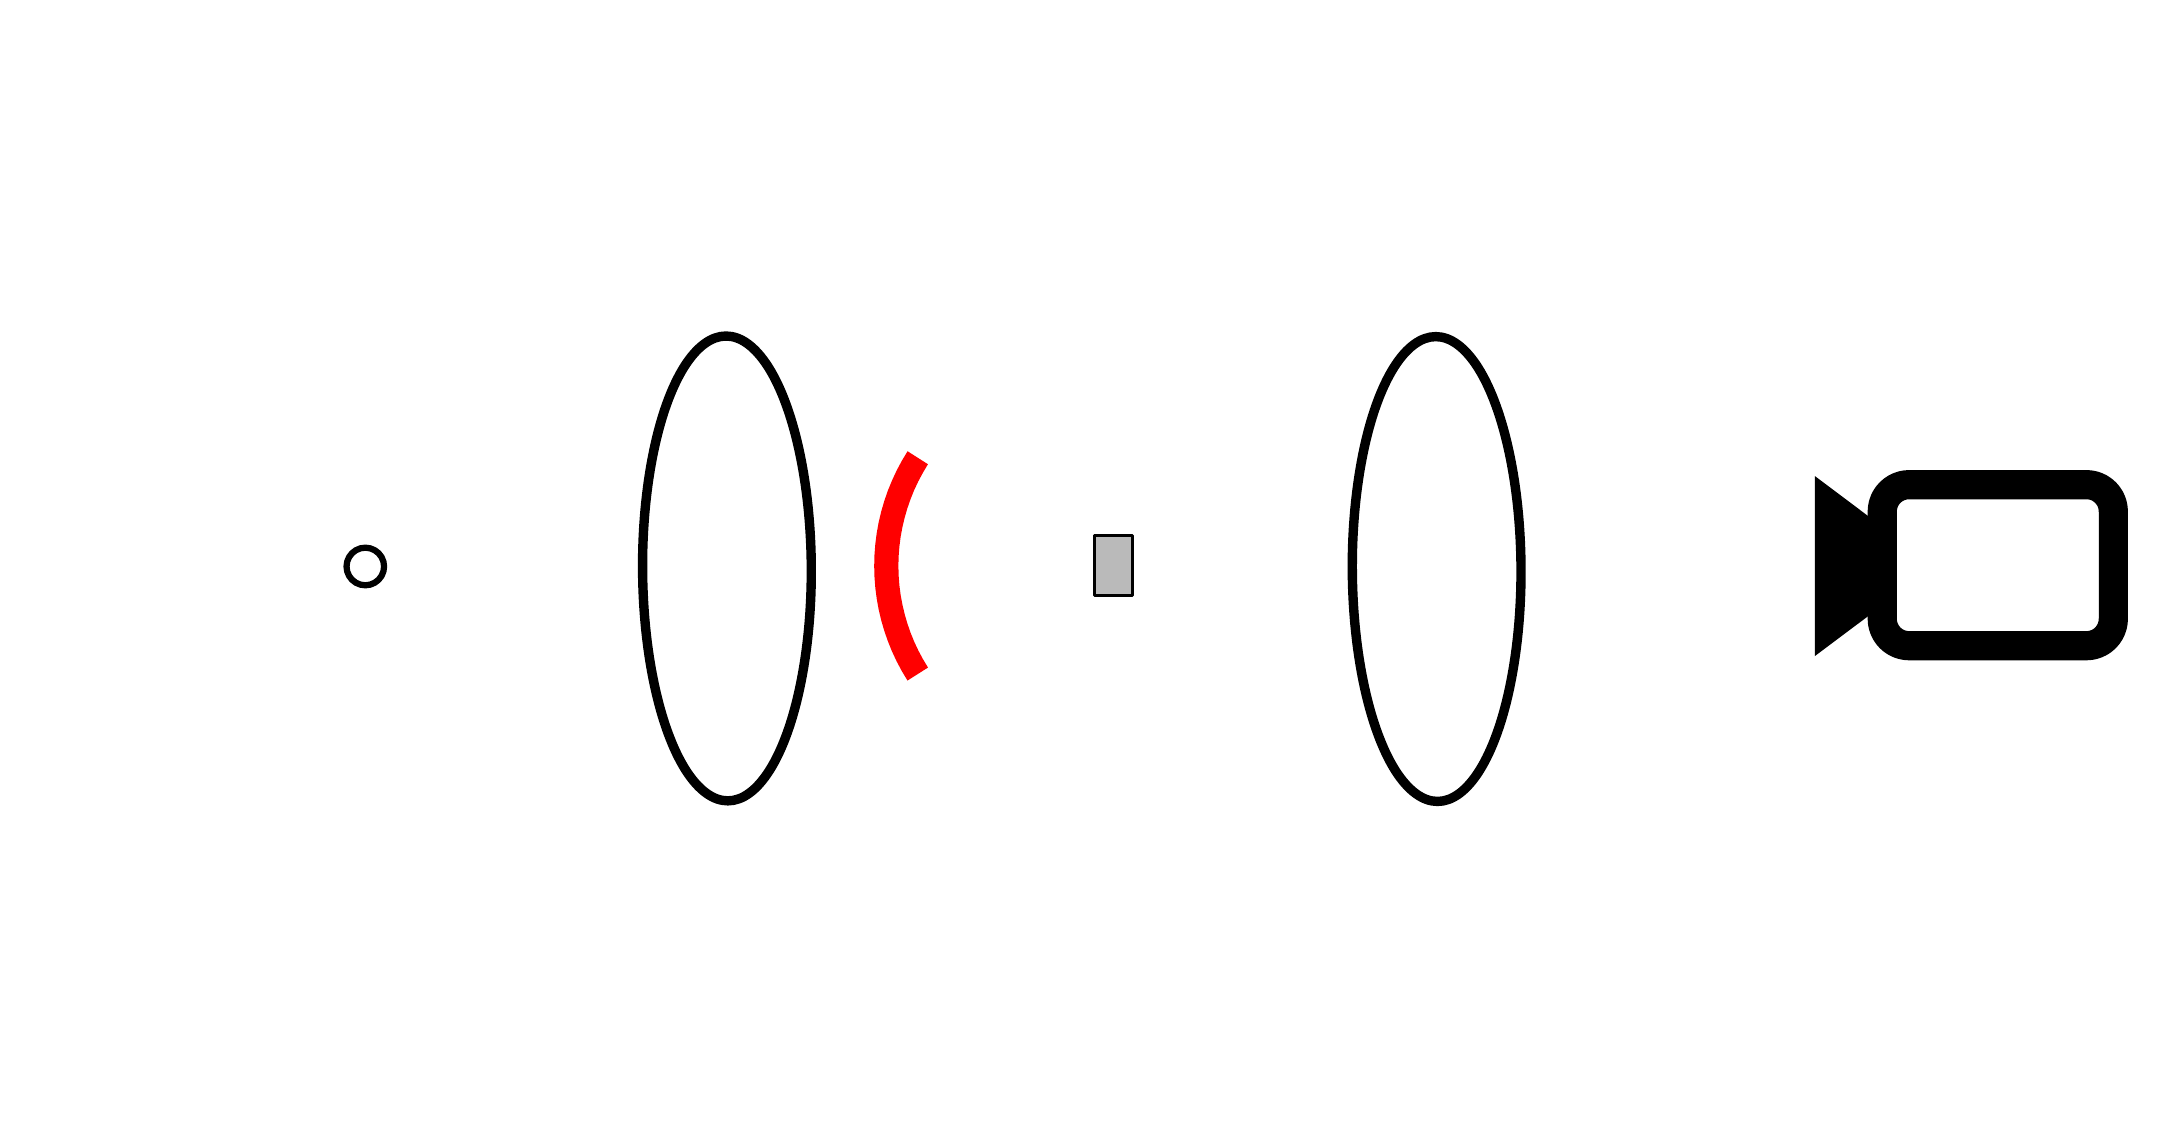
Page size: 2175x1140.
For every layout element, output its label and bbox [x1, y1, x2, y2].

text_box [1814, 476, 1875, 657]
text_box [1882, 484, 2114, 646]
text_box [642, 0, 1747, 1140]
